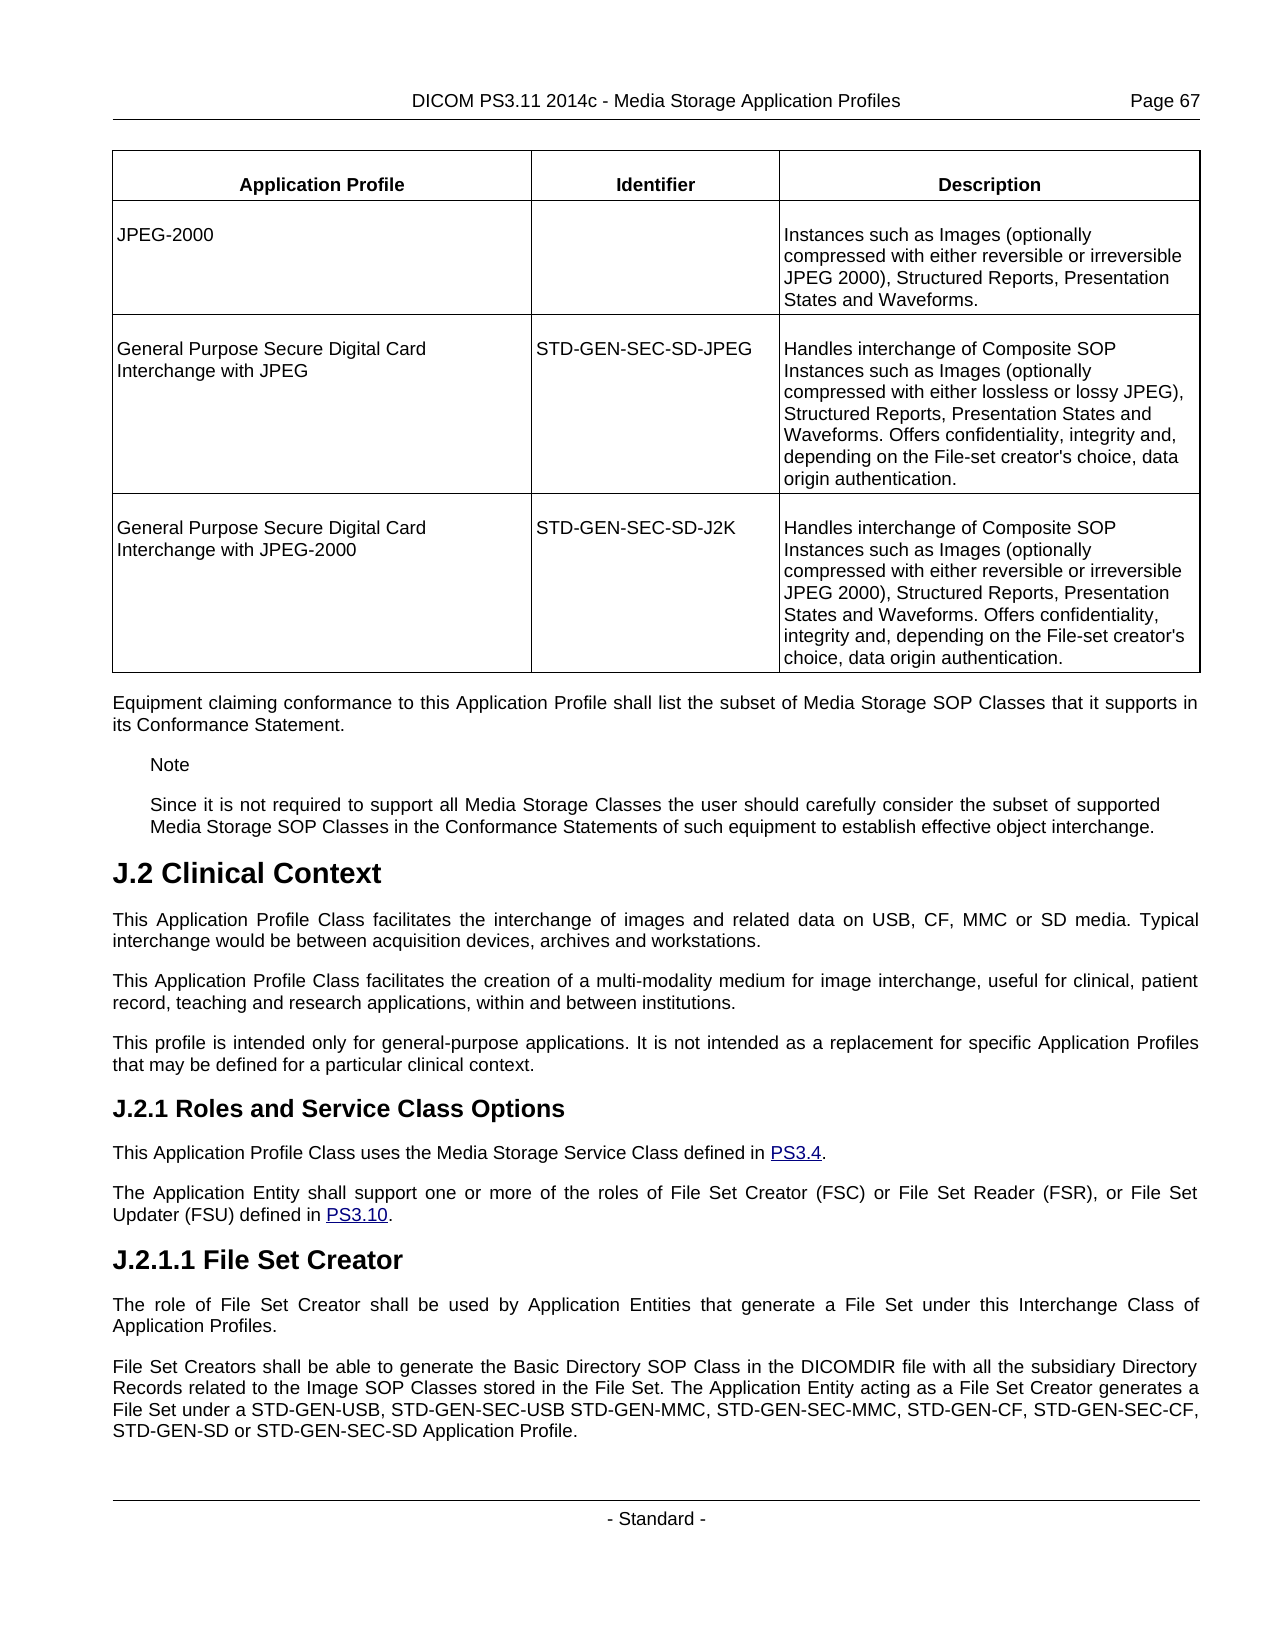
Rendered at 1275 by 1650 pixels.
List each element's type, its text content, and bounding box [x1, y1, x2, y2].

text The role of File Set Creator shall be used by Application Entities that generate a File Set under this Interchange Class of Application Profiles. [112, 1294, 1200, 1337]
table_header Application Profile [113, 151, 531, 200]
text The Application Entity shall support one or more of the roles of File Set Creator (FSC) or File Set Reader (FSR), or File Set Updater (FSU) defined in PS3.10. [112, 1182, 1200, 1225]
table_cell Handles interchange of Composite SOP Instances such as Images (optionally compressed with either lossless or lossy JPEG), Structured Reports, Presentation States and Waveforms. Offers confidentiality, integrity and, depending on the File-set creator's choice, data origin authentication. [780, 315, 1199, 493]
text This Application Profile Class facilitates the interchange of images and related data on USB, CF, MMC or SD media. Typical interchange would be between acquisition devices, archives and workstations. [112, 908, 1200, 951]
table_cell JPEG-2000 [113, 201, 531, 314]
text J.2.1 Roles and Service Class Options [112, 1094, 1200, 1123]
table_cell STD-GEN-SEC-SD-JPEG [532, 315, 779, 493]
table_cell Handles interchange of Composite SOP Instances such as Images (optionally compressed with either reversible or irreversible JPEG 2000), Structured Reports, Presentation States and Waveforms. Offers confidentiality, integrity and, depending on the File-set creator's choice, data origin authentication. [780, 494, 1199, 672]
table_cell General Purpose Secure Digital Card Interchange with JPEG [113, 315, 531, 493]
text Note [150, 754, 1162, 775]
text J.2.1.1 File Set Creator [112, 1244, 1200, 1275]
text This Application Profile Class facilitates the creation of a multi-modality medium for image interchange, useful for clinical, patient record, teaching and research applications, within and between institutions. [112, 970, 1200, 1013]
table_cell Instances such as Images (optionally compressed with either reversible or irreversible JPEG 2000), Structured Reports, Presentation States and Waveforms. [780, 201, 1199, 314]
table_header Identifier [532, 151, 779, 200]
table_cell STD-GEN-SEC-SD-J2K [532, 494, 779, 672]
text J.2 Clinical Context [112, 856, 1200, 889]
text Equipment claiming conformance to this Application Profile shall list the subset of Media Storage SOP Classes that it supports in its Conformance Statement. [112, 692, 1200, 735]
table_header Description [780, 151, 1199, 200]
table_cell [532, 201, 779, 314]
text This profile is intended only for general-purpose applications. It is not intended as a replacement for specific Application Profiles that may be defined for a particular clinical context. [112, 1032, 1200, 1075]
text File Set Creators shall be able to generate the Basic Directory SOP Class in the DICOMDIR file with all the subsidiary Directory Records related to the Image SOP Classes stored in the File Set. The Application Entity acting as a File Set Creator generates a File Set under a STD-GEN-USB, STD-GEN-SEC-USB STD-GEN-MMC, STD-GEN-SEC-MMC, STD-GEN-CF, STD-GEN-SEC-CF, STD-GEN-SD or STD-GEN-SEC-SD Application Profile. [112, 1356, 1200, 1442]
text Since it is not required to support all Media Storage Classes the user should carefully consider the subset of supported Media Storage SOP Classes in the Conformance Statements of such equipment to establish effective object interchange. [150, 794, 1162, 837]
table_cell General Purpose Secure Digital Card Interchange with JPEG-2000 [113, 494, 531, 672]
text This Application Profile Class uses the Media Storage Service Class defined in PS3.4. [112, 1141, 1200, 1163]
